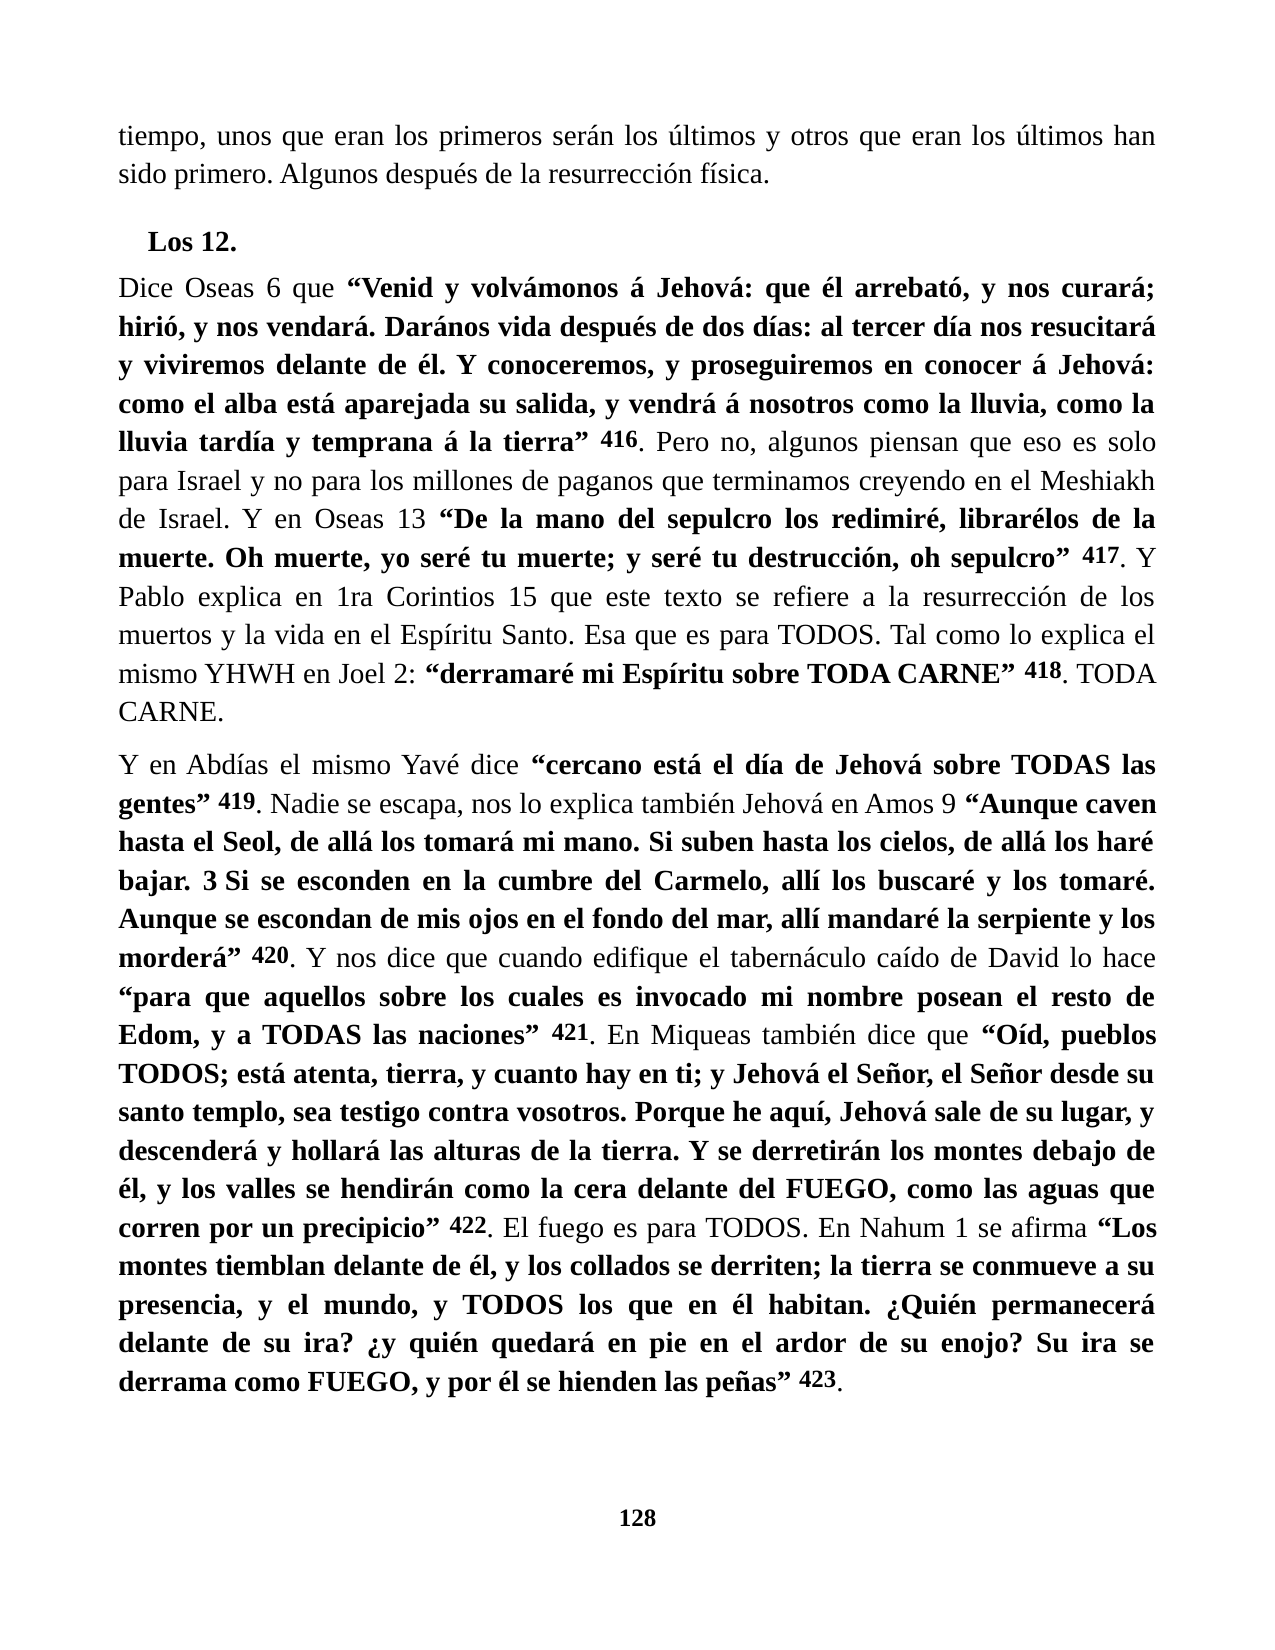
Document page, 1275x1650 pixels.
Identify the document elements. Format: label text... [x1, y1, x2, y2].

text Y en Abdías el mismo Yavé dice “cercano está el día de Jehová sobre TODAS las gentes” . Nadie se escapa, nos lo explica también Jehová en Amos 9 “Aunque caven hasta el Seol, de allá los tomará mi mano. Si suben hasta los cielos, de allá los haré bajar. 3 Si se esconden en la cumbre del Carmelo, allí los buscaré y los tomaré. Aunque se escondan de mis ojos en el fondo del mar, allí mandaré la serpiente y los morderá” . Y nos dice que cuando edifique el tabernáculo caído de David lo hace “para que aquellos sobre los cuales es invocado mi nombre posean el resto de Edom, y a TODAS las naciones” . En Miqueas también dice que “Oíd, pueblos TODOS; está atenta, tierra, y cuanto hay en ti; y Jehová el Señor, el Señor desde su santo templo, sea testigo contra vosotros. Porque he aquí, Jehová sale de su lugar, y descenderá y hollará las alturas de la tierra. Y se derretirán los montes debajo de él, y los valles se hendirán como la cera delante del FUEGO, como las aguas que corren por un precipicio” . El fuego es para TODOS. En Nahum 1 se afirma “Los montes tiemblan delante de él, y los collados se derriten; la tierra se conmueve a su presencia, y el mundo, y TODOS los que en él habitan. ¿Quién permanecerá delante de su ira? ¿y quién quedará en pie en el ardor de su enojo? Su ira se derrama como FUEGO, y por él se hienden las peñas” . [118, 747, 1157, 1398]
subtitle Los 12. [148, 224, 1157, 258]
text Dice Oseas 6 que “Venid y volvámonos á Jehová: que él arrebató, y nos curará; hirió, y nos vendará. Darános vida después de dos días: al tercer día nos resucitará y viviremos delante de él. Y conoceremos, y proseguiremos en conocer á Jehová: como el alba está aparejada su salida, y vendrá á nosotros como la lluvia, como la lluvia tardía y temprana á la tierra” . Pero no, algunos piensan que eso es solo para Israel y no para los millones de paganos que terminamos creyendo en el Meshiakh de Israel. Y en Oseas 13 “De la mano del sepulcro los redimiré, librarélos de la muerte. Oh muerte, yo seré tu muerte; y seré tu destrucción, oh sepulcro” . Y Pablo explica en 1ra Corintios 15 que este texto se refiere a la resurrección de los muertos y la vida en el Espíritu Santo. Esa que es para TODOS. Tal como lo explica el mismo YHWH en Joel 2: “derramaré mi Espíritu sobre TODA CARNE” . TODA CARNE. [118, 270, 1157, 728]
text tiempo, unos que eran los primeros serán los últimos y otros que eran los últimos han sido primero. Algunos después de la resurrección física. [118, 118, 1157, 190]
